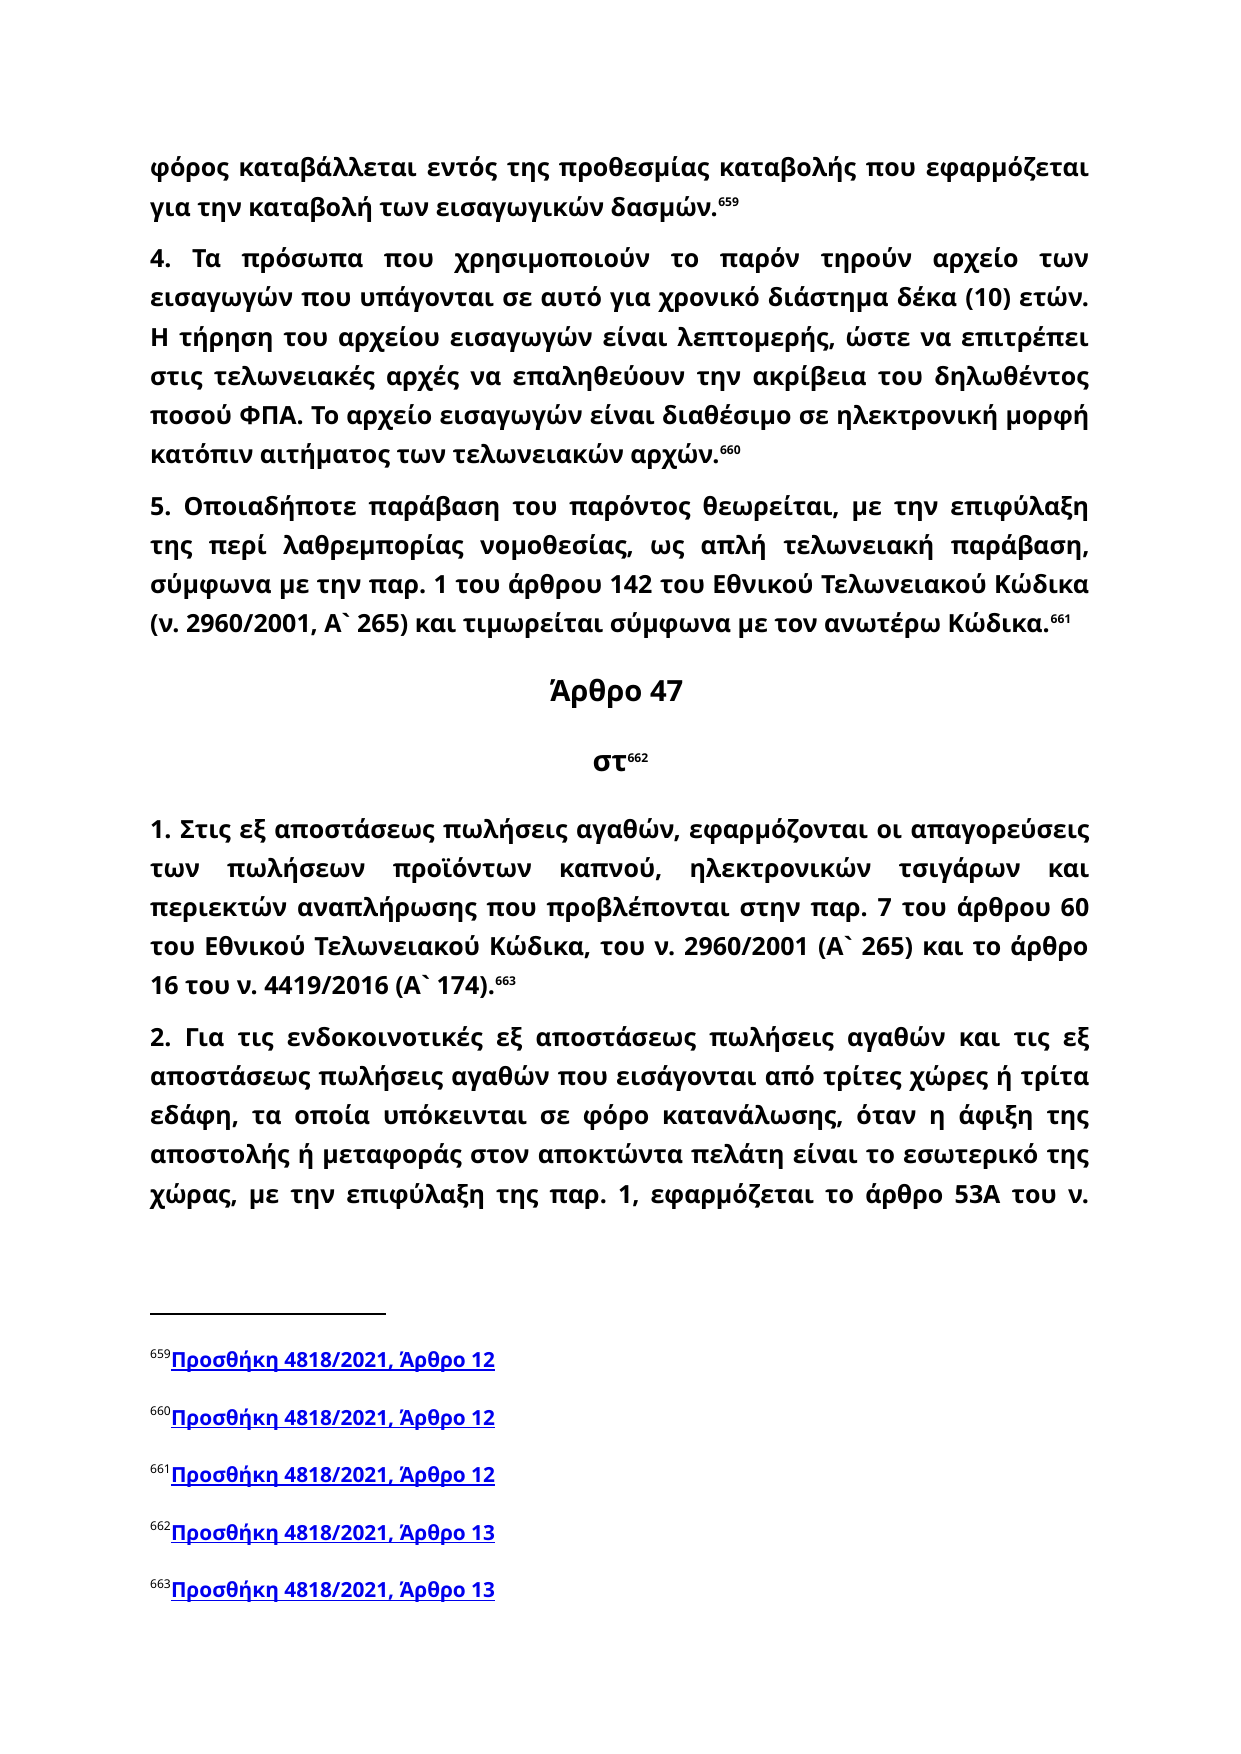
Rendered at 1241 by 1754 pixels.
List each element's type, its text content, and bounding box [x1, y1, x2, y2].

text φόρος καταβάλλεται εντός της προθεσμίας καταβολής που εφαρμόζεται για την καταβολή των εισαγωγικών δασμών. [150, 150, 1090, 223]
text 2. Για τις ενδοκοινοτικές εξ αποστάσεως πωλήσεις αγαθών και τις εξ αποστάσεως πωλήσεις αγαθών που εισάγονται από τρίτες χώρες ή τρίτα εδάφη, τα οποία υπόκεινται σε φόρο κατανάλωσης, όταν η άφιξη της αποστολής ή μεταφοράς στον αποκτώντα πελάτη είναι το εσωτερικό της χώρας, με την επιφύλαξη της παρ. 1, εφαρμόζεται το άρθρο 53Α του ν. [150, 1019, 1090, 1210]
text 4. Τα πρόσωπα που χρησιμοποιούν το παρόν τηρούν αρχείο των εισαγωγών που υπάγονται σε αυτό για χρονικό διάστημα δέκα (10) ετών. Η τήρηση του αρχείου εισαγωγών είναι λεπτομερής, ώστε να επιτρέπει στις τελωνειακές αρχές να επαληθεύουν την ακρίβεια του δηλωθέντος ποσού ΦΠΑ. Το αρχείο εισαγωγών είναι διαθέσιμο σε ηλεκτρονική μορφή κατόπιν αιτήματος των τελωνειακών αρχών. [150, 241, 1090, 471]
text 1. Στις εξ αποστάσεως πωλήσεις αγαθών, εφαρμόζονται οι απαγορεύσεις των πωλήσεων προϊόντων καπνού, ηλεκτρονικών τσιγάρων και περιεκτών αναπλήρωσης που προβλέπονται στην παρ. 7 του άρθρου 60 του Εθνικού Τελωνειακού Κώδικα, του ν. 2960/2001 (Α` 265) και το άρθρο 16 του ν. 4419/2016 (Α` 174). [150, 811, 1090, 1002]
subtitle Άρθρο 47 [150, 670, 1090, 710]
text Προσθήκη 4818/2021, Άρθρο 12 [150, 1403, 1090, 1431]
subtitle στ [150, 741, 1090, 780]
text Προσθήκη 4818/2021, Άρθρο 13 [150, 1518, 1090, 1546]
text Προσθήκη 4818/2021, Άρθρο 12 [150, 1460, 1090, 1489]
text 5. Οποιαδήποτε παράβαση του παρόντος θεωρείται, με την επιφύλαξη της περί λαθρεμπορίας νομοθεσίας, ως απλή τελωνειακή παράβαση, σύμφωνα με την παρ. 1 του άρθρου 142 του Εθνικού Τελωνειακού Κώδικα (ν. 2960/2001, Α` 265) και τιμωρείται σύμφωνα με τον ανωτέρω Κώδικα. [150, 488, 1090, 640]
text Προσθήκη 4818/2021, Άρθρο 13 [150, 1576, 1090, 1604]
text Προσθήκη 4818/2021, Άρθρο 12 [150, 1345, 1090, 1373]
